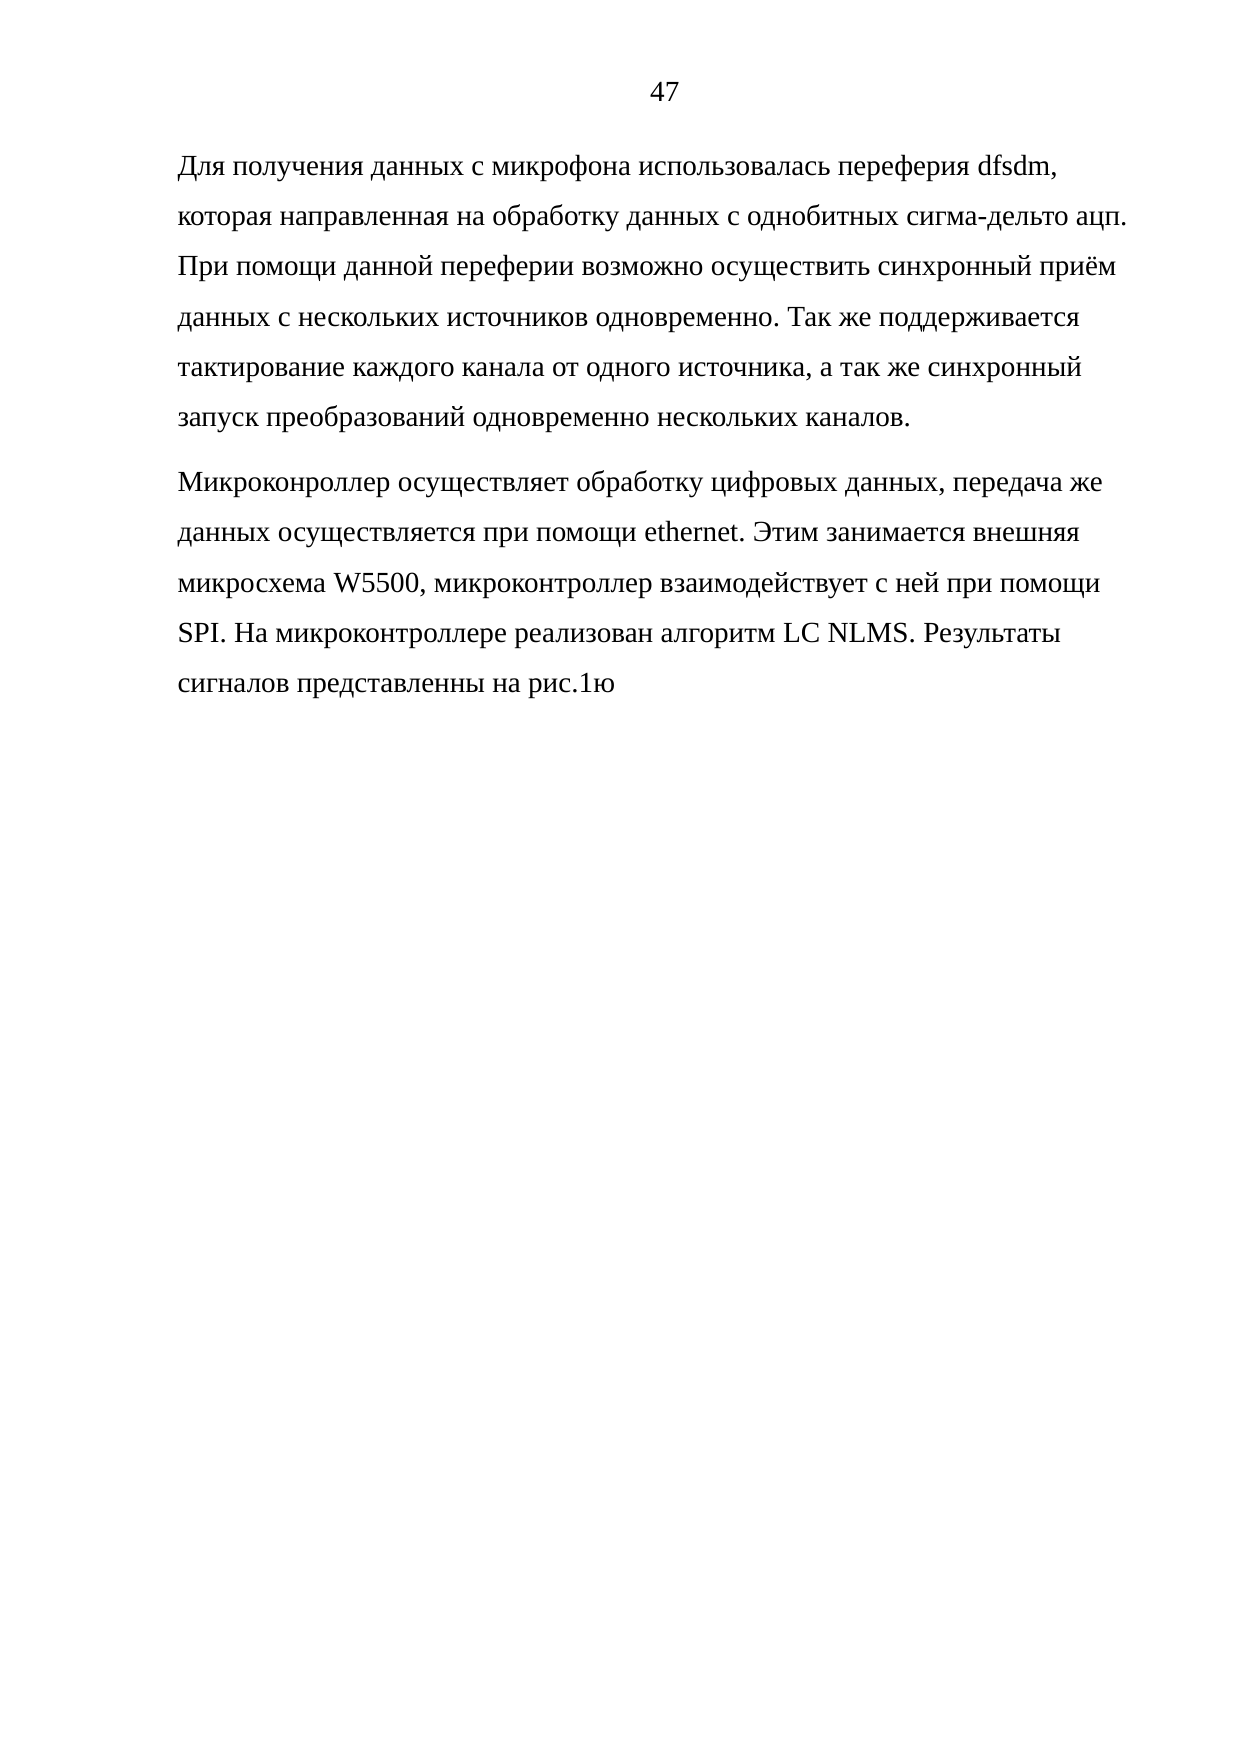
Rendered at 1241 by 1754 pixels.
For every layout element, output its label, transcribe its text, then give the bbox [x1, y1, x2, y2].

text Для получения данных с микрофона использовалась переферия dfsdm, которая направленная на обработку данных с однобитных сигма-дельто ацп. При помощи данной переферии возможно осуществить синхронный приём данных с нескольких источников одновременно. Так же поддерживается тактирование каждого канала от одного источника, а так же синхронный запуск преобразований одновременно нескольких каналов. [177, 148, 1152, 433]
text Микроконроллер осуществляет обработку цифровых данных, передача же данных осуществляется при помощи ethernet. Этим занимается внешняя микросхема W5500, микроконтроллер взаимодействует с ней при помощи SPI. На микроконтроллере реализован алгоритм LC NLMS. Результаты сигналов представленны на рис.1ю [177, 464, 1152, 699]
